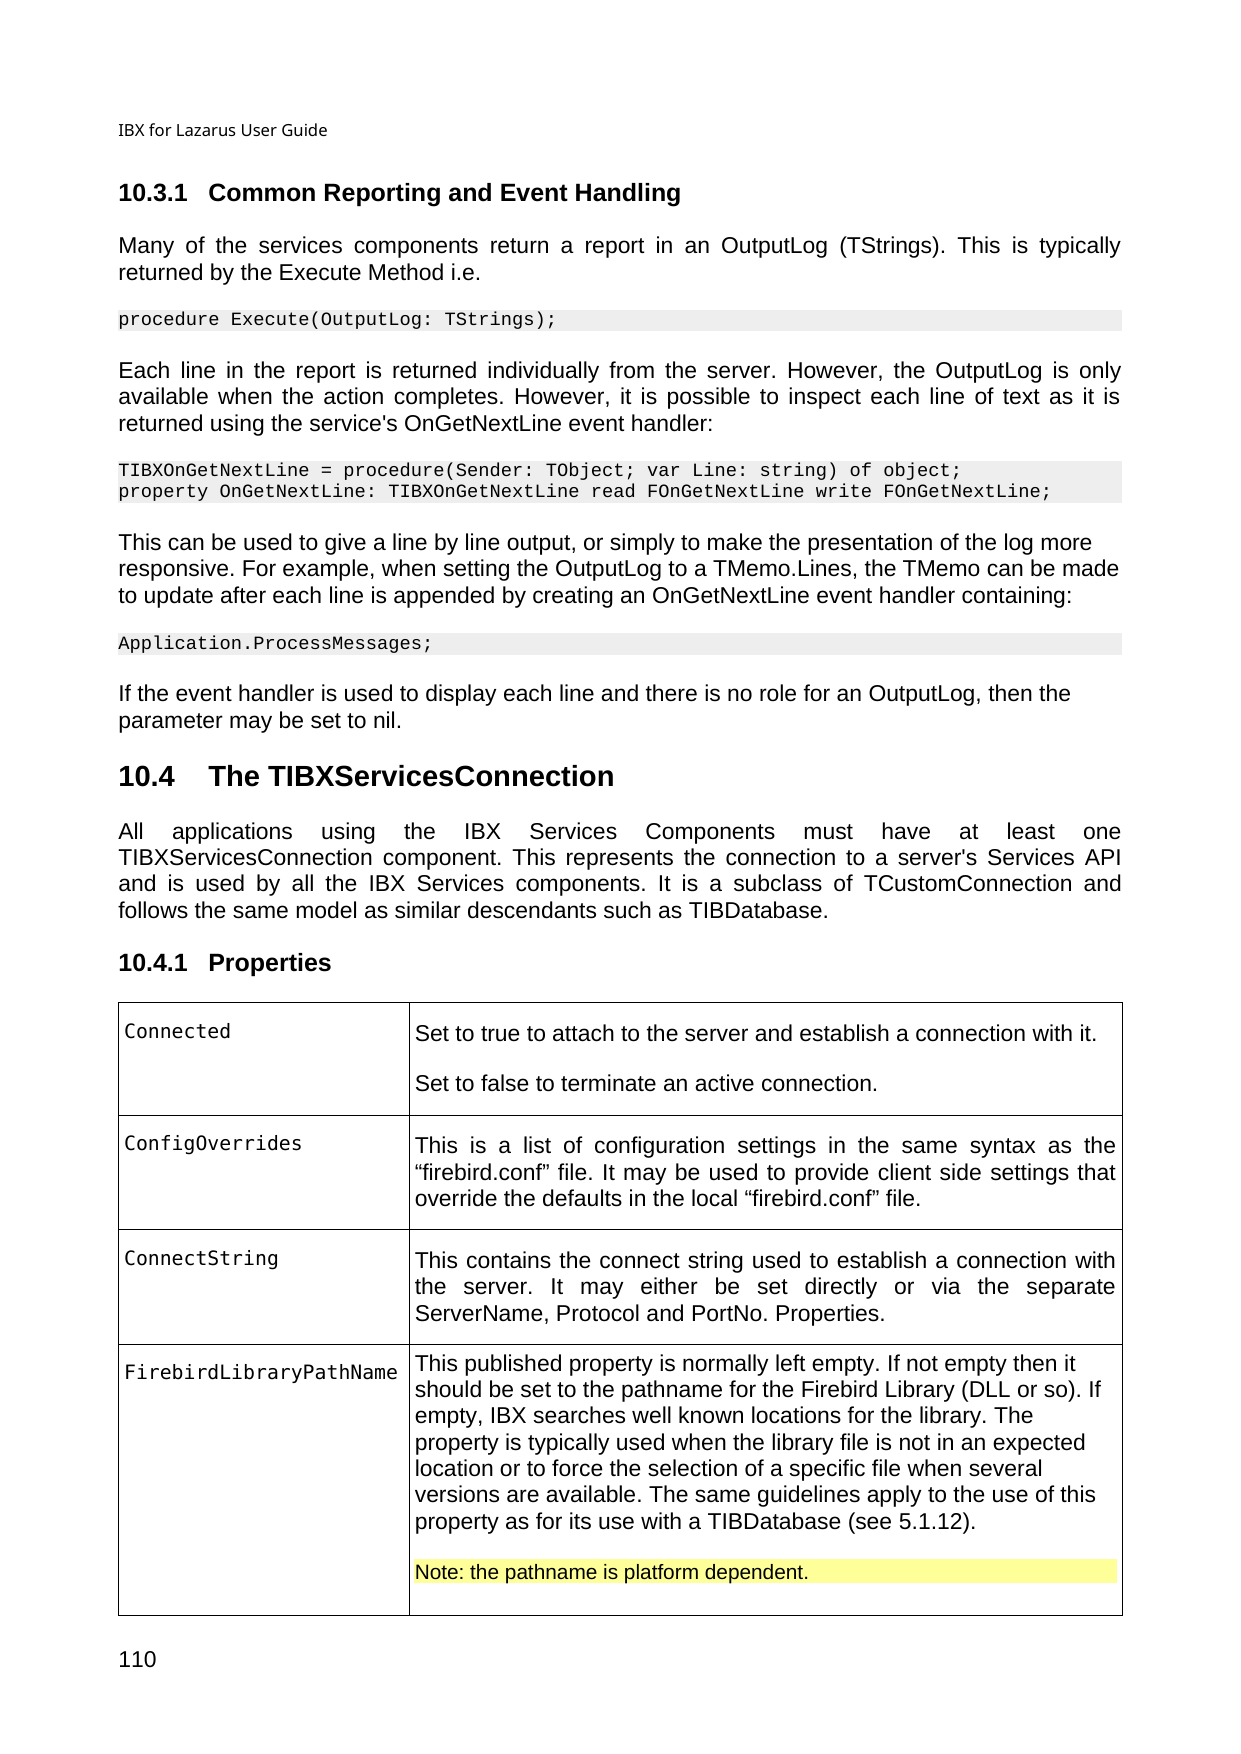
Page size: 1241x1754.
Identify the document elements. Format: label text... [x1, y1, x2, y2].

table_cell This contains the connect string used to establish a connection with the server. It may either be set directly or via the separate ServerName, Protocol and PortNo. Properties. [410, 1230, 1122, 1344]
table_header Set to true to attach to the server and establish a connection with it. Set to false to terminate an active connection. [410, 1003, 1122, 1114]
table_header Connected [119, 1003, 409, 1114]
text Application.ProcessMessages; [118, 633, 1122, 655]
text property OnGetNextLine: TIBXOnGetNextLine read FOnGetNextLine write FOnGetNextLine; [118, 482, 1122, 503]
text Each line in the report is returned individually from the server. However, the OutputLog is only available when the action completes. However, it is possible to inspect each line of text as it is returned using the service's OnGetNextLine event handler: [118, 357, 1122, 436]
text All applications using the IBX Services Components must have at least one TIBXServicesConnection component. This represents the connection to a server's Services API and is used by all the IBX Services components. It is a subclass of TCustomConnection and follows the same model as similar descendants such as TIBDatabase. [118, 818, 1122, 923]
table_cell ConnectString [119, 1230, 409, 1344]
text This can be used to give a line by line output, or simply to make the presentation of the log more responsive. For example, when setting the OutputLog to a TMemo.Lines, the TMemo can be made to update after each line is appended by creating an OnGetNextLine event handler containing: [118, 529, 1122, 608]
subtitle Properties [118, 948, 1122, 977]
subtitle Common Reporting and Event Handling [118, 178, 1122, 207]
table_cell ConfigOverrides [119, 1116, 409, 1229]
text If the event handler is used to display each line and there is no role for an OutputLog, then the parameter may be set to nil. [118, 680, 1122, 733]
table_cell This published property is normally left empty. If not empty then it should be set to the pathname for the Firebird Library (DLL or so). If empty, IBX searches well known locations for the library. The property is typically used when the library file is not in an expected location or to force the selection of a specific file when several versions are available. The same guidelines apply to the use of this property as for its use with a TIBDatabase (see 5.1.12). Note: the pathname is platform dependent. [410, 1345, 1122, 1615]
text procedure Execute(OutputLog: TStrings); [118, 310, 1122, 331]
text Many of the services components return a report in an OutputLog (TStrings). This is typically returned by the Execute Method i.e. [118, 232, 1122, 285]
table_cell FirebirdLibraryPathName [119, 1345, 409, 1615]
subtitle The TIBXServicesConnection [118, 758, 1122, 792]
text TIBXOnGetNextLine = procedure(Sender: TObject; var Line: string) of object; [118, 461, 1122, 482]
table_cell This is a list of configuration settings in the same syntax as the “firebird.conf” file. It may be used to provide client side settings that override the defaults in the local “firebird.conf” file. [410, 1116, 1122, 1229]
